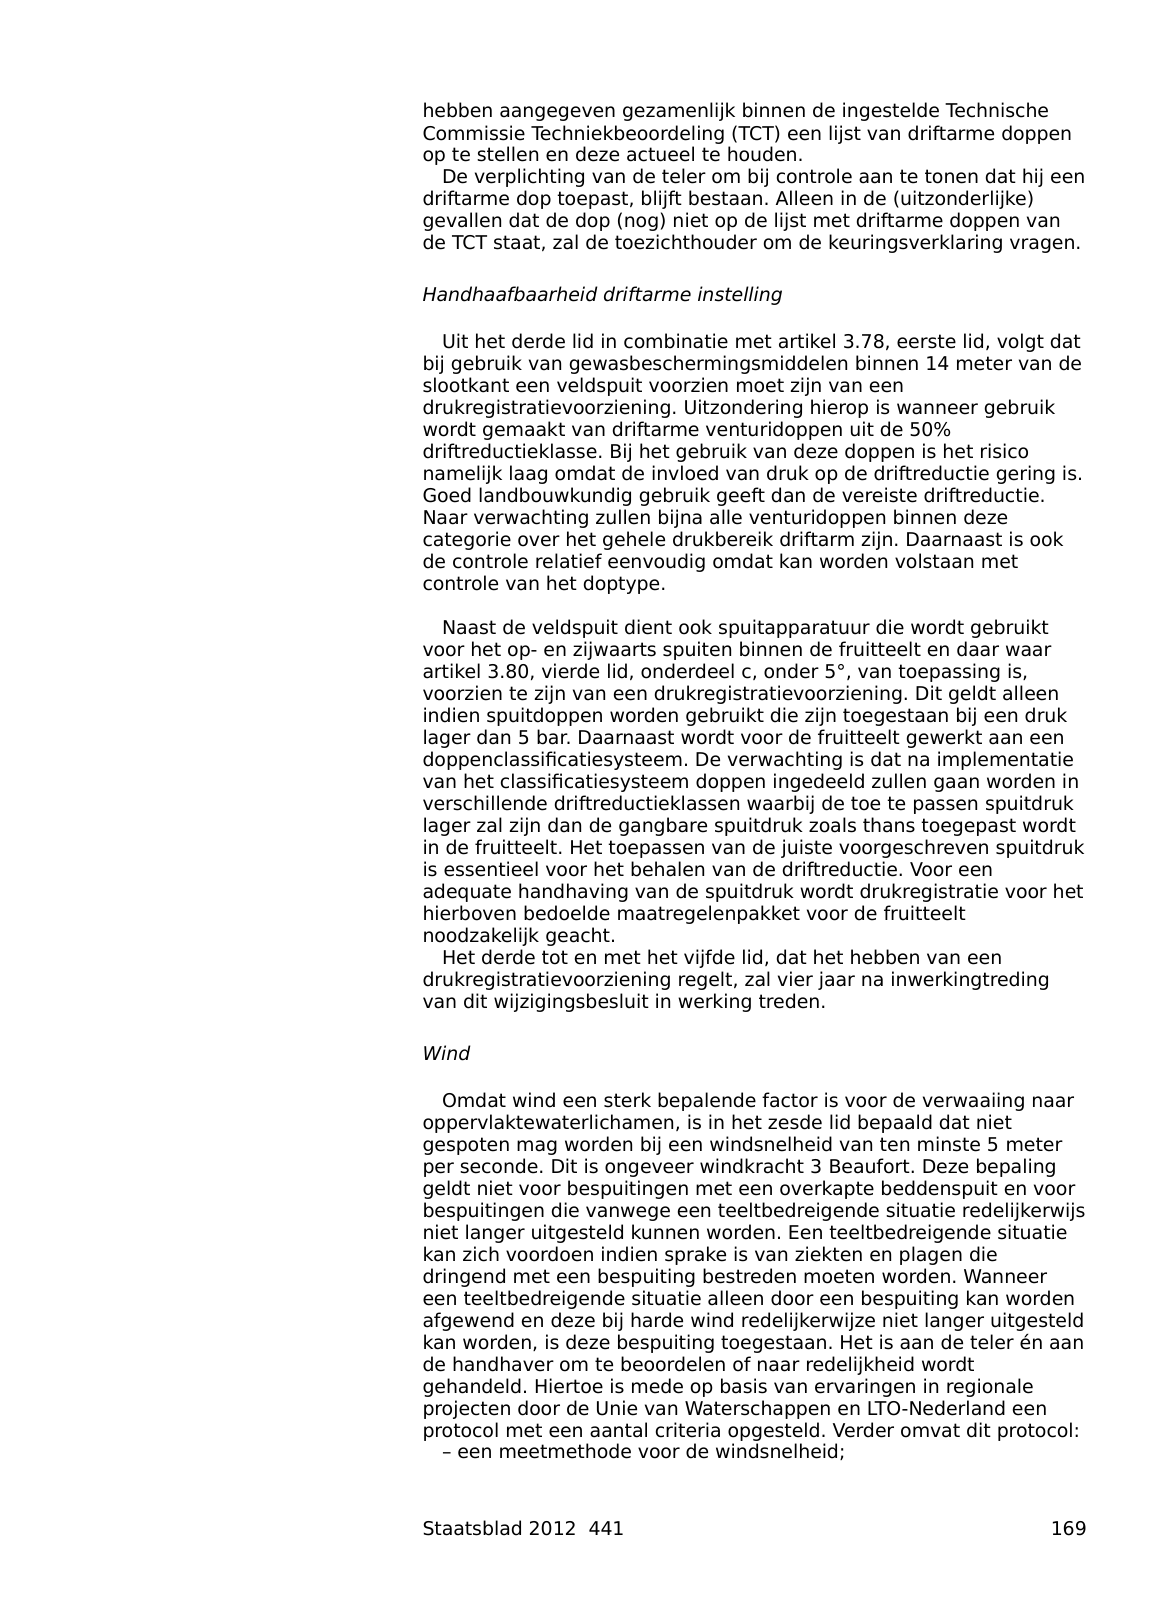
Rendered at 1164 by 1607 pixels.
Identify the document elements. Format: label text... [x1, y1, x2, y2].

text Naast de veldspuit dient ook spuitapparatuur die wordt gebruikt voor het op- en zijwaarts spuiten binnen de fruitteelt en daar waar artikel 3.80, vierde lid, onderdeel c, onder 5°, van toepassing is, voorzien te zijn van een drukregistratievoorziening. Dit geldt alleen indien spuitdoppen worden gebruikt die zijn toegestaan bij een druk lager dan 5 bar. Daarnaast wordt voor de fruitteelt gewerkt aan een doppenclassificatiesysteem. De verwachting is dat na implementatie van het classificatiesysteem doppen ingedeeld zullen gaan worden in verschillende driftreductieklassen waarbij de toe te passen spuitdruk lager zal zijn dan de gangbare spuitdruk zoals thans toegepast wordt in de fruitteelt. Het toepassen van de juiste voorgeschreven spuitdruk is essentieel voor het behalen van de driftreductie. Voor een adequate handhaving van de spuitdruk wordt drukregistratie voor het hierboven bedoelde maatregelenpakket voor de fruitteelt noodzakelijk geacht. [422, 617, 1087, 947]
text De verplichting van de teler om bij controle aan te tonen dat hij een driftarme dop toepast, blijft bestaan. Alleen in de (uitzonderlijke) gevallen dat de dop (nog) niet op de lijst met driftarme doppen van de TCT staat, zal de toezichthouder om de keuringsverklaring vragen. [422, 166, 1087, 254]
text Omdat wind een sterk bepalende factor is voor de verwaaiing naar oppervlaktewaterlichamen, is in het zesde lid bepaald dat niet gespoten mag worden bij een windsnelheid van ten minste 5 meter per seconde. Dit is ongeveer windkracht 3 Beaufort. Deze bepaling geldt niet voor bespuitingen met een overkapte beddenspuit en voor bespuitingen die vanwege een teeltbedreigende situatie redelijkerwijs niet langer uitgesteld kunnen worden. Een teeltbedreigende situatie kan zich voordoen indien sprake is van ziekten en plagen die dringend met een bespuiting bestreden moeten worden. Wanneer een teeltbedreigende situatie alleen door een bespuiting kan worden afgewend en deze bij harde wind redelijkerwijze niet langer uitgesteld kan worden, is deze bespuiting toegestaan. Het is aan de teler én aan de handhaver om te beoordelen of naar redelijkheid wordt gehandeld. Hiertoe is mede op basis van ervaringen in regionale projecten door de Unie van Waterschappen en LTO-Nederland een protocol met een aantal criteria opgesteld. Verder omvat dit protocol: [422, 1090, 1087, 1441]
subtitle Wind [422, 1043, 1087, 1065]
text Het derde tot en met het vijfde lid, dat het hebben van een drukregistratievoorziening regelt, zal vier jaar na inwerkingtreding van dit wijzigingsbesluit in werking treden. [422, 947, 1087, 1013]
text Uit het derde lid in combinatie met artikel 3.78, eerste lid, volgt dat bij gebruik van gewasbeschermingsmiddelen binnen 14 meter van de slootkant een veldspuit voorzien moet zijn van een drukregistratievoorziening. Uitzondering hierop is wanneer gebruik wordt gemaakt van driftarme venturidoppen uit de 50% driftreductieklasse. Bij het gebruik van deze doppen is het risico namelijk laag omdat de invloed van druk op de driftreductie gering is. Goed landbouwkundig gebruik geeft dan de vereiste driftreductie. Naar verwachting zullen bijna alle venturidoppen binnen deze categorie over het gehele drukbereik driftarm zijn. Daarnaast is ook de controle relatief eenvoudig omdat kan worden volstaan met controle van het doptype. [422, 331, 1087, 595]
subtitle Handhaafbaarheid driftarme instelling [422, 284, 1087, 306]
text hebben aangegeven gezamenlijk binnen de ingestelde Technische Commissie Techniekbeoordeling (TCT) een lijst van driftarme doppen op te stellen en deze actueel te houden. [422, 100, 1087, 166]
text – een meetmethode voor de windsnelheid; [422, 1441, 1087, 1463]
